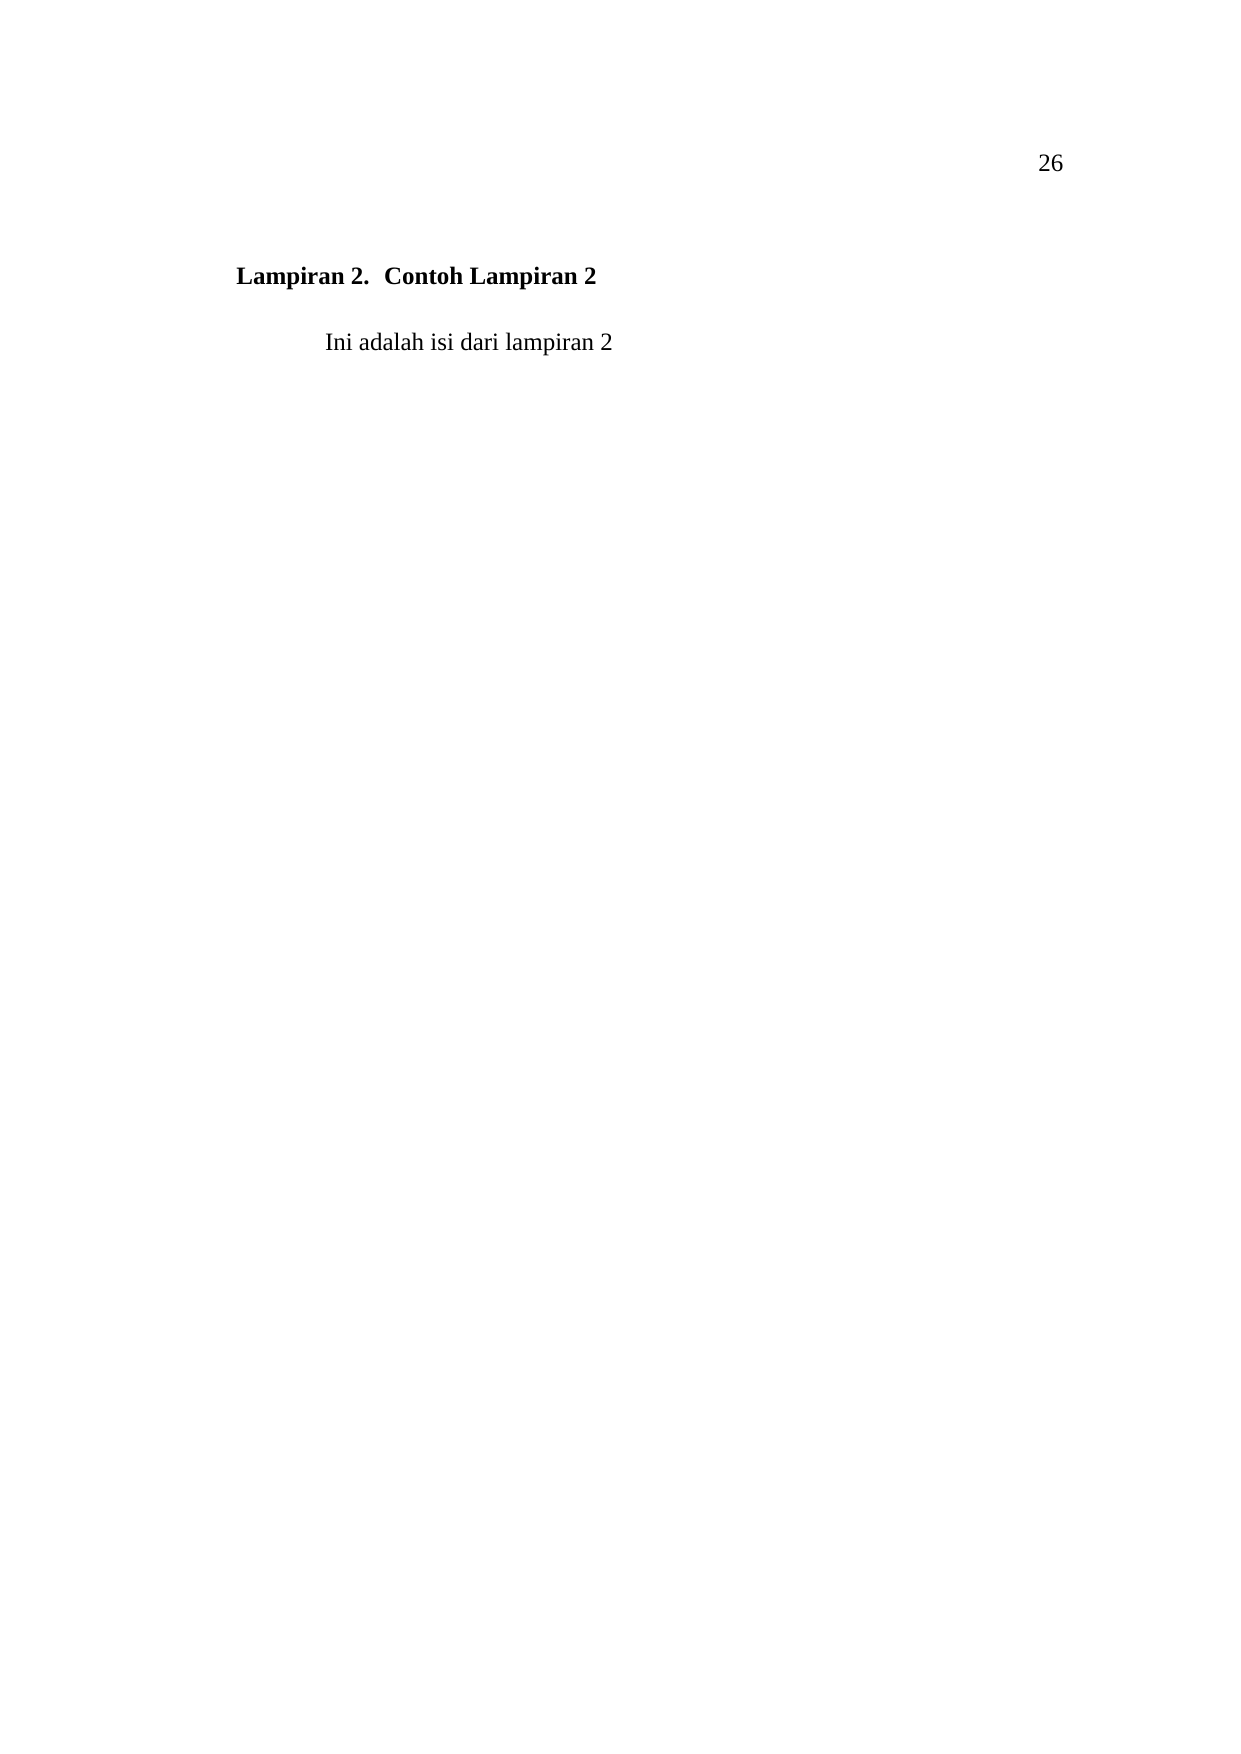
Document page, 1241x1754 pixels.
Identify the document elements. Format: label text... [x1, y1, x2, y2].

text Ini adalah isi dari lampiran 2 [236, 327, 1063, 356]
subtitle Contoh Lampiran 2 [236, 261, 1063, 290]
